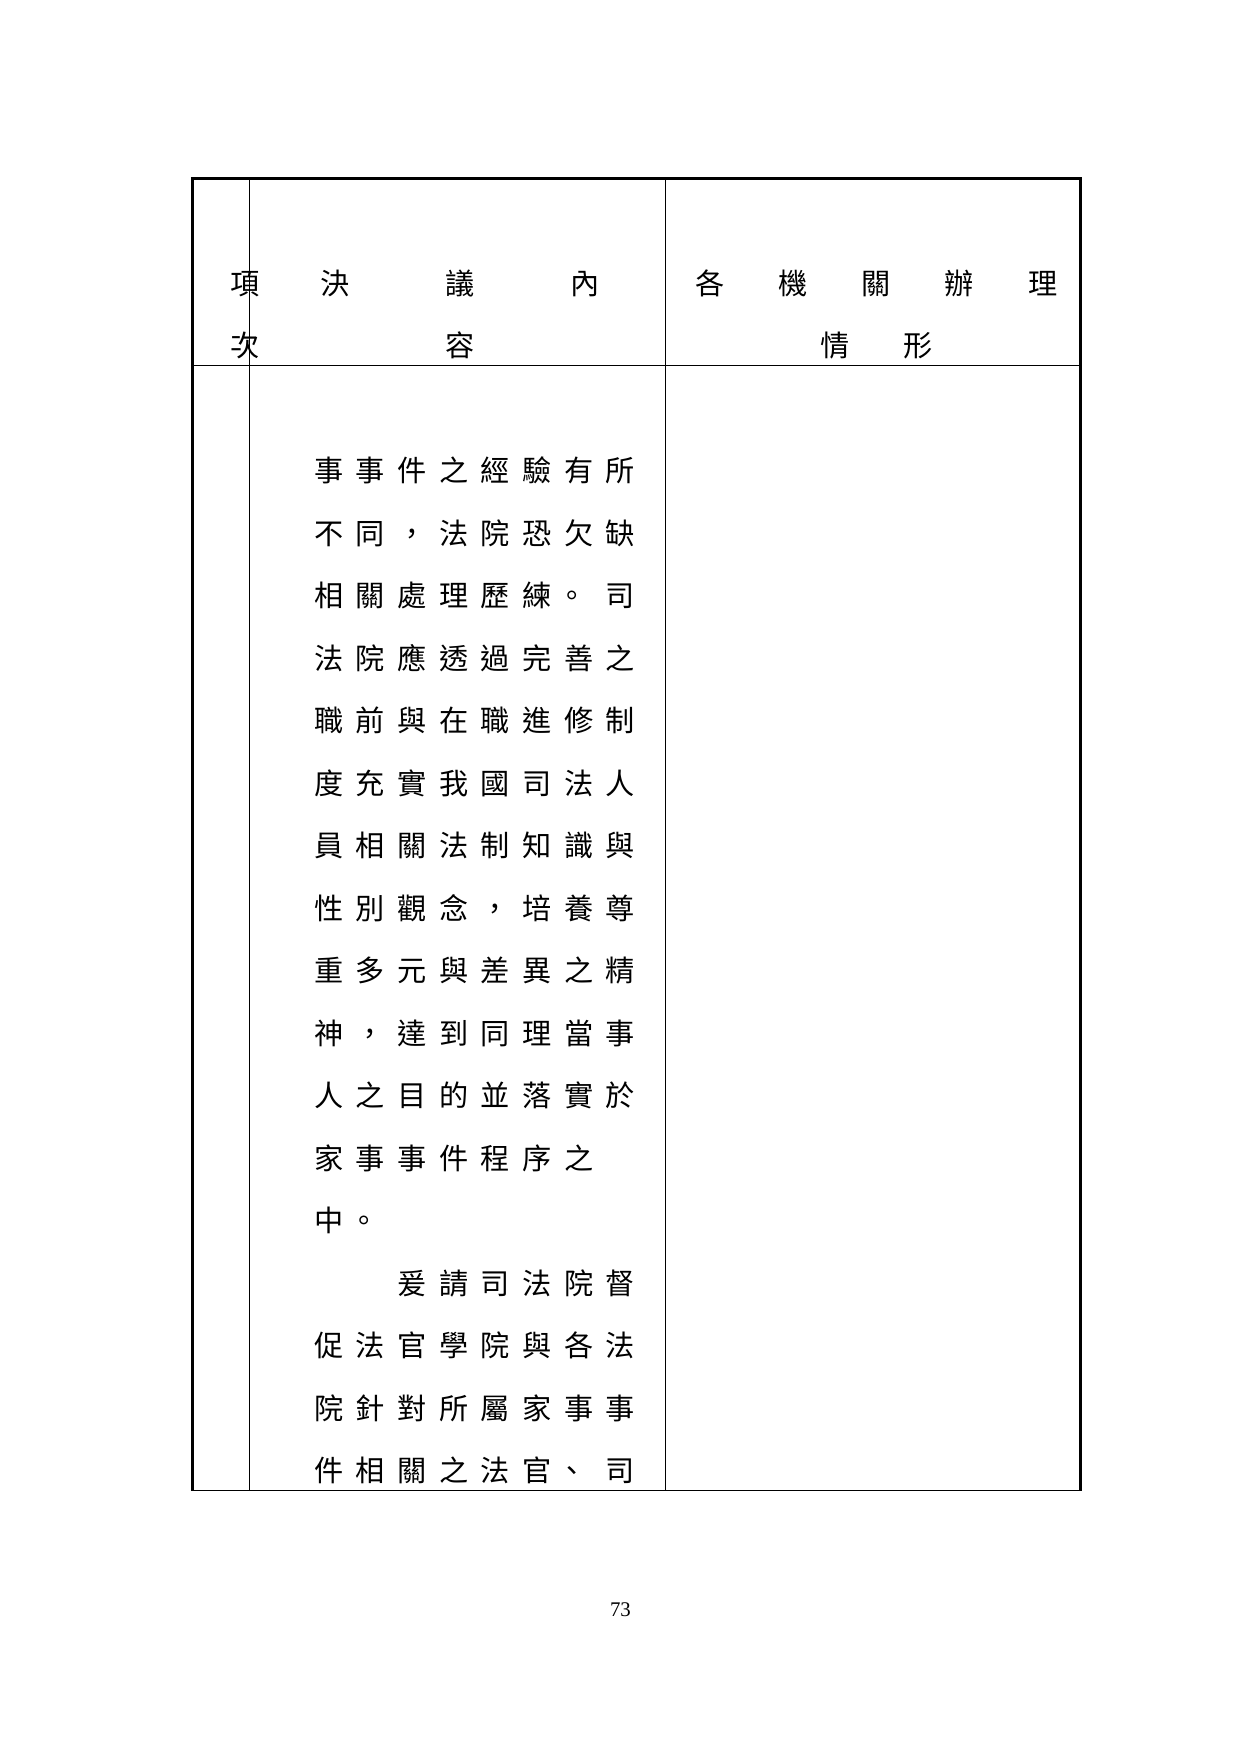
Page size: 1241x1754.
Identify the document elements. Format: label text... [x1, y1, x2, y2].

table_cell [194, 366, 249, 1490]
table_header 項次 [194, 180, 249, 365]
table_header 各 機 關 辦 理 情 形 [666, 180, 1079, 365]
table_cell [666, 366, 1079, 1490]
table_cell 事事件之經驗有所不同，法院恐欠缺相關處理歷練。司法院應透過完善之職前與在職進修制度充實我國司法人員相關法制知識與性別觀念，培養尊重多元與差異之精神，達到同理當事人之目的並落實於家事事件程序之中。 爰請司法院督促法官學院與各法院針對所屬家事事件相關之法官、司 [250, 366, 665, 1490]
table_header 決 議 內 容 [250, 180, 665, 365]
